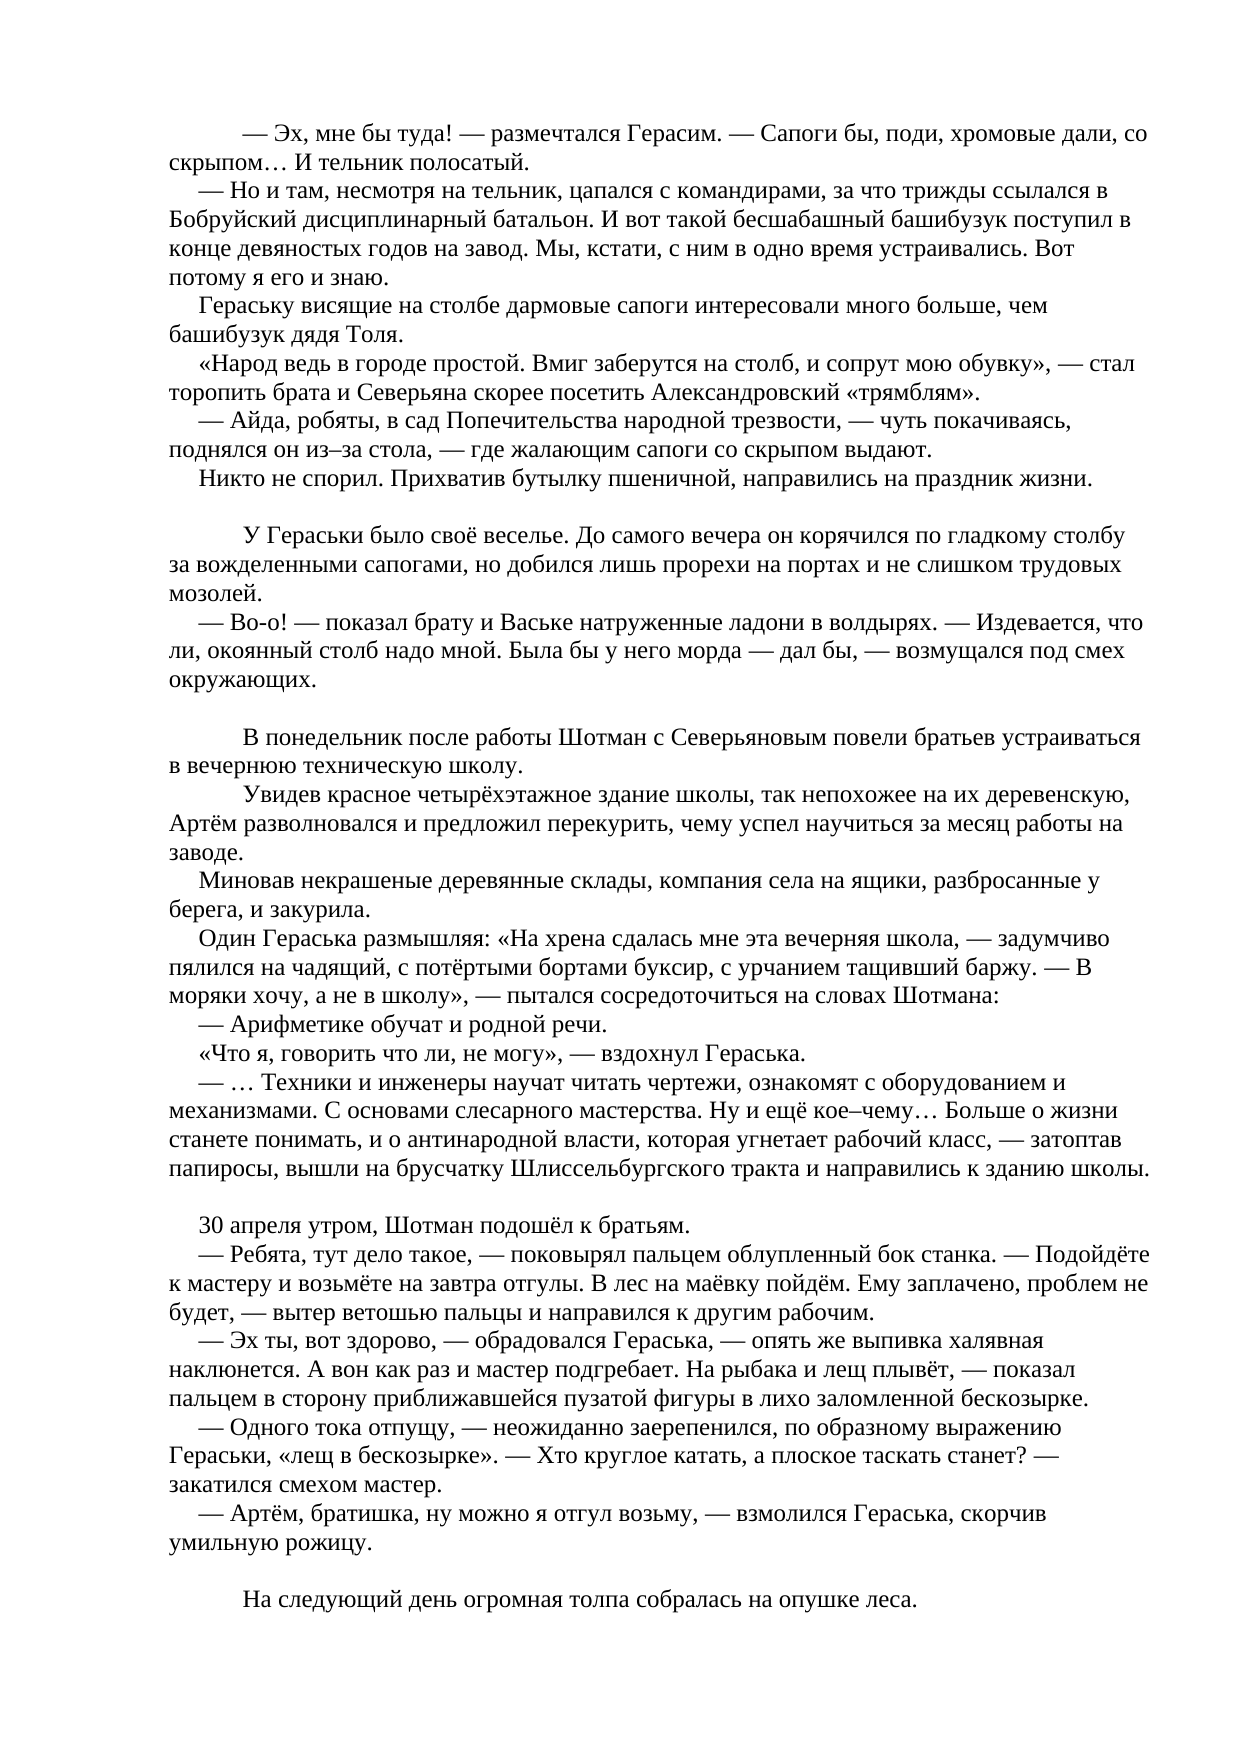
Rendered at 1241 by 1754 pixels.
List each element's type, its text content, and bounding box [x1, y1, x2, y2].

text — Одного тока отпущу, — неожиданно заерепенился, по образному выражению Гераськи, «лещ в бескозырке». — Хто круглое катать, а плоское таскать станет? — закатился смехом мастер. [169, 1412, 1152, 1498]
text — Айда, робяты, в сад Попечительства народной трезвости, — чуть покачиваясь, поднялся он из–за стола, — где жалающим сапоги со скрыпом выдают. [169, 406, 1152, 463]
text Никто не спорил. Прихватив бутылку пшеничной, направились на праздник жизни. [169, 463, 1152, 492]
text — Эх, мне бы туда! — размечтался Герасим. — Сапоги бы, поди, хромовые дали, со скрыпом… И тельник полосатый. [169, 118, 1152, 176]
text — Во-о! — показал брату и Ваське натруженные ладони в волдырях. — Издевается, что ли, окоянный столб надо мной. Была бы у него морда — дал бы, — возмущался под смех окружающих. [169, 607, 1152, 693]
text В понедельник после работы Шотман с Северьяновым повели братьев устраиваться в вечернюю техническую школу. [169, 722, 1152, 779]
text На следующий день огромная толпа собралась на опушке леса. [169, 1584, 1152, 1613]
text — Арифметике обучат и родной речи. [169, 1009, 1152, 1038]
text У Гераськи было своё веселье. До самого вечера он корячился по гладкому столбу за вожделенными сапогами, но добился лишь прорехи на портах и не слишком трудовых мозолей. [169, 521, 1152, 607]
text Один Гераська размышляя: «На хрена сдалась мне эта вечерняя школа, — задумчиво пялился на чадящий, с потёртыми бортами буксир, с урчанием тащивший баржу. — В моряки хочу, а не в школу», — пытался сосредоточиться на словах Шотмана: [169, 923, 1152, 1009]
text 30 апреля утром, Шотман подошёл к братьям. [169, 1211, 1152, 1239]
text «Что я, говорить что ли, не могу», — вздохнул Гераська. [169, 1038, 1152, 1067]
text Миновав некрашеные деревянные склады, компания села на ящики, разбросанные у берега, и закурила. [169, 866, 1152, 923]
text — Эх ты, вот здорово, — обрадовался Гераська, — опять же выпивка халявная наклюнется. А вон как раз и мастер подгребает. На рыбака и лещ плывёт, — показал пальцем в сторону приближавшейся пузатой фигуры в лихо заломленной бескозырке. [169, 1326, 1152, 1412]
text Увидев красное четырёхэтажное здание школы, так непохожее на их деревенскую, Артём разволновался и предложил перекурить, чему успел научиться за месяц работы на заводе. [169, 779, 1152, 866]
text — Но и там, несмотря на тельник, цапался с командирами, за что трижды ссылался в Бобруйский дисциплинарный батальон. И вот такой бесшабашный башибузук поступил в конце девяностых годов на завод. Мы, кстати, с ним в одно время устраивались. Вот потому я его и знаю. [169, 176, 1152, 291]
text «Народ ведь в городе простой. Вмиг заберутся на столб, и сопрут мою обувку», — стал торопить брата и Северьяна скорее посетить Александровский «трямблям». [169, 348, 1152, 406]
text — Артём, братишка, ну можно я отгул возьму, — взмолился Гераська, скорчив умильную рожицу. [169, 1498, 1152, 1556]
text — Ребята, тут дело такое, — поковырял пальцем облупленный бок станка. — Подойдёте к мастеру и возьмёте на завтра отгулы. В лес на маёвку пойдём. Ему заплачено, проблем не будет, — вытер ветошью пальцы и направился к другим рабочим. [169, 1239, 1152, 1326]
text — … Техники и инженеры научат читать чертежи, ознакомят с оборудованием и механизмами. С основами слесарного мастерства. Ну и ещё кое–чему… Больше о жизни станете понимать, и о антинародной власти, которая угнетает рабочий класс, — затоптав папиросы, вышли на брусчатку Шлиссельбургского тракта и направились к зданию школы. [169, 1067, 1152, 1182]
text Гераську висящие на столбе дармовые сапоги интересовали много больше, чем башибузук дядя Толя. [169, 291, 1152, 348]
